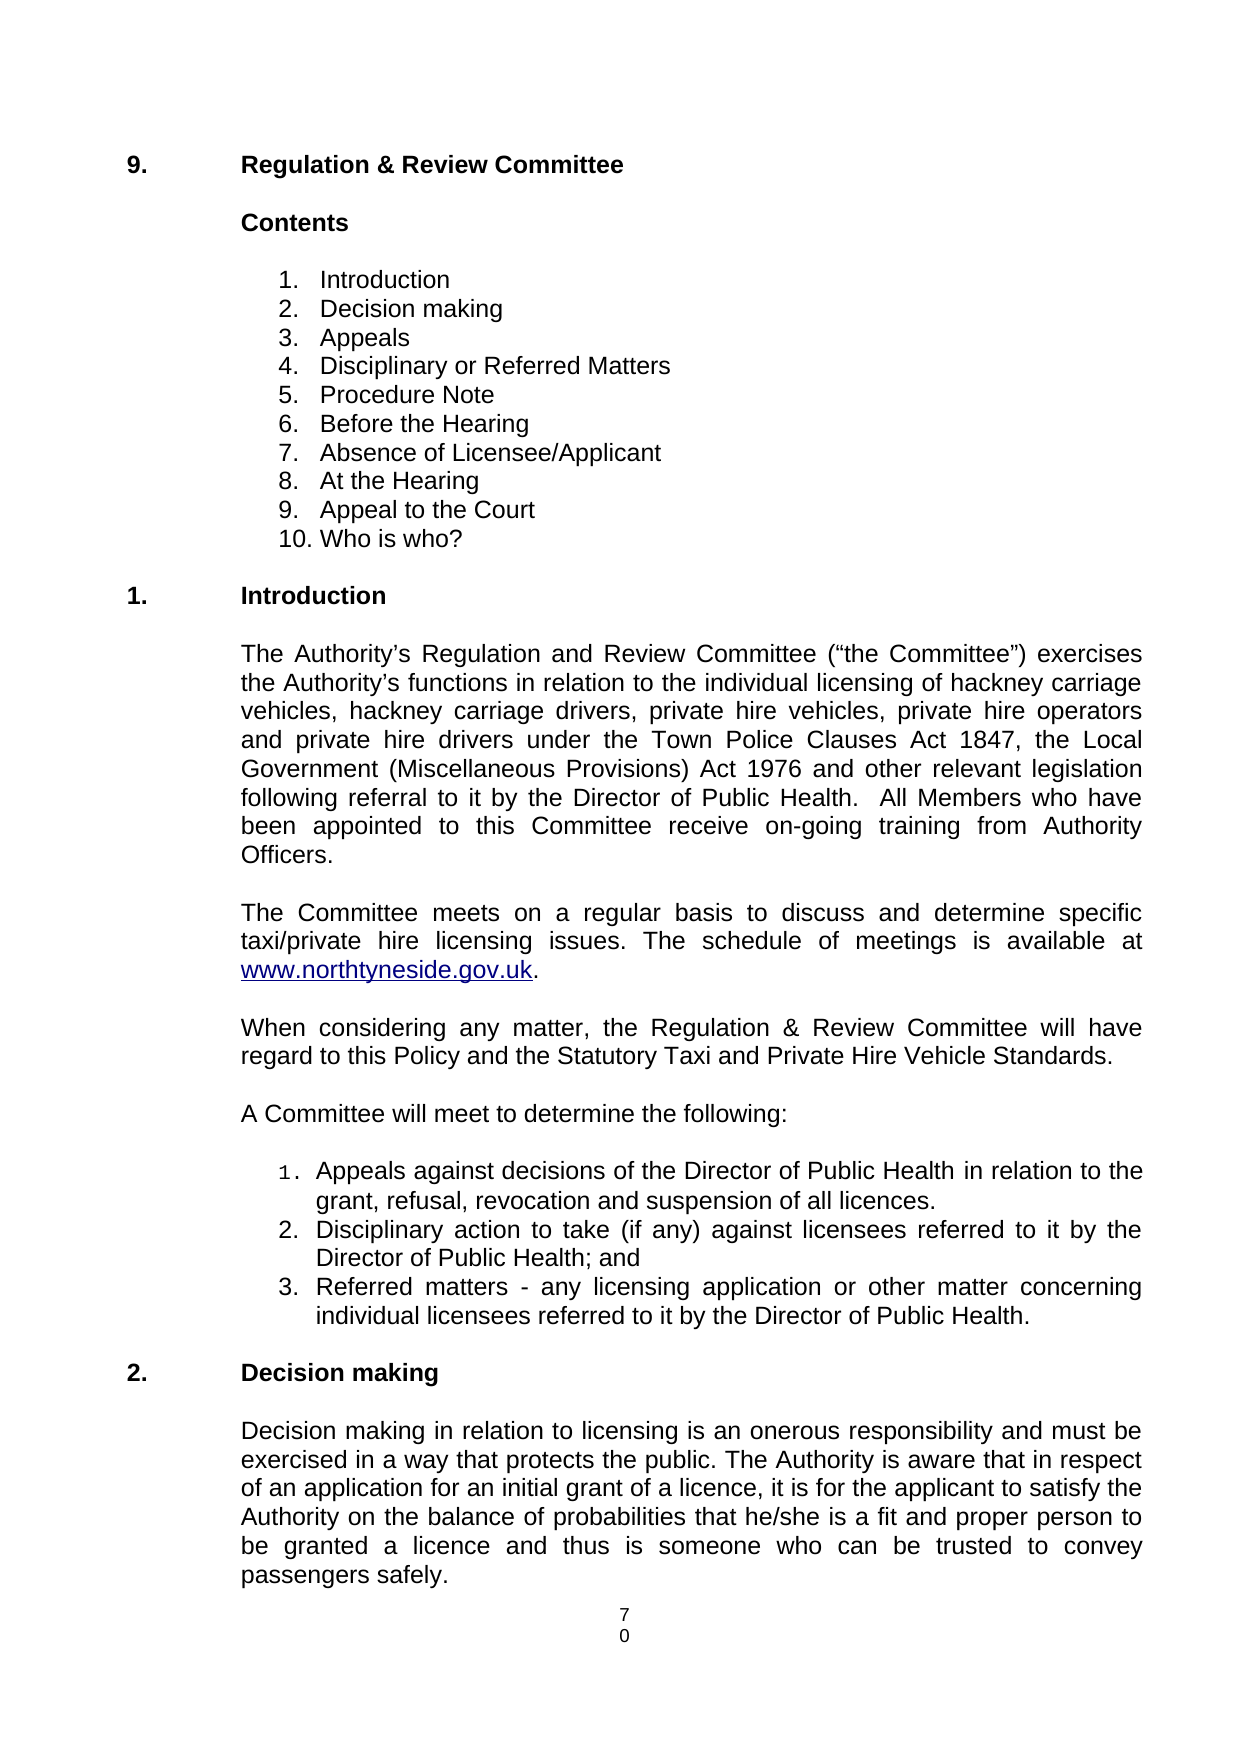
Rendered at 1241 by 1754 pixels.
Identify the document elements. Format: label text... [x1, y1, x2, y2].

table_cell 7. Absence of Licensee/Applicant [229, 438, 1155, 466]
table_cell [111, 294, 115, 322]
table_cell [115, 1330, 229, 1358]
table_cell [115, 1416, 229, 1588]
table_cell [111, 179, 115, 207]
table_cell Contents [229, 208, 1155, 236]
table_cell [115, 1070, 229, 1099]
table_cell [115, 351, 229, 380]
table_header [111, 150, 115, 179]
table_cell [229, 236, 1155, 265]
table_cell [111, 639, 115, 869]
table_cell Disciplinary action to take (if any) against licensees referred to it by the Director of Public Health; and [229, 1215, 1155, 1272]
table_cell [229, 553, 1155, 581]
table_cell [115, 1156, 229, 1215]
table_cell A Committee will meet to determine the following: [229, 1099, 1155, 1127]
table_cell [229, 1387, 1155, 1416]
table_cell [115, 466, 229, 495]
table_cell [111, 1272, 115, 1330]
table_cell [229, 1128, 1155, 1156]
table_cell Decision making [229, 1359, 1155, 1387]
table_cell 2. Decision making [229, 294, 1155, 322]
table_cell [111, 581, 115, 610]
table_cell 2. [115, 1359, 229, 1387]
table_cell [111, 1128, 115, 1156]
table_cell [115, 553, 229, 581]
table_cell [111, 1330, 115, 1358]
table_cell [111, 495, 115, 524]
table_cell [115, 323, 229, 351]
table_header 9. [115, 150, 229, 179]
table_cell Introduction [229, 581, 1155, 610]
table_cell [115, 294, 229, 322]
table_cell [111, 380, 115, 409]
table_cell [111, 466, 115, 495]
table_cell [115, 208, 229, 236]
table_cell [229, 984, 1155, 1012]
table_cell [111, 208, 115, 236]
table_cell [111, 265, 115, 294]
table_cell [111, 869, 115, 897]
table_cell [115, 524, 229, 552]
table_cell [115, 438, 229, 466]
table_cell Decision making in relation to licensing is an onerous responsibility and must be exercised in a way that protects the public. The Authority is aware that in respect of an application for an initial grant of a licence, it is for the applicant to satisfy the Authority on the balance of probabilities that he/she is a fit and proper person to be granted a licence and thus is someone who can be trusted to convey passengers safely. [229, 1416, 1155, 1588]
table_cell [111, 409, 115, 437]
table_cell [115, 1128, 229, 1156]
table_cell [111, 1099, 115, 1127]
table_cell [111, 898, 115, 984]
table_cell 4. Disciplinary or Referred Matters [229, 351, 1155, 380]
table_cell The Committee meets on a regular basis to discuss and determine specific taxi/private hire licensing issues. The schedule of meetings is available at www.northtyneside.gov.uk. [229, 898, 1155, 984]
table_cell [229, 610, 1155, 639]
table_cell [115, 1387, 229, 1416]
table_cell [115, 380, 229, 409]
table_cell [115, 409, 229, 437]
table_cell [229, 179, 1155, 207]
table_cell [111, 1156, 115, 1215]
table_cell [111, 438, 115, 466]
table_cell 1. Introduction [229, 265, 1155, 294]
table_cell [115, 898, 229, 984]
table_cell [115, 869, 229, 897]
table_cell 3. Appeals [229, 323, 1155, 351]
table_cell [111, 1070, 115, 1099]
table_cell 9. Appeal to the Court [229, 495, 1155, 524]
table_cell When considering any matter, the Regulation & Review Committee will have regard to this Policy and the Statutory Taxi and Private Hire Vehicle Standards. [229, 1013, 1155, 1070]
table_header Regulation & Review Committee [229, 150, 1155, 179]
table_cell 1. [115, 581, 229, 610]
table_cell [115, 610, 229, 639]
table_cell [229, 1330, 1155, 1358]
table_cell [111, 1387, 115, 1416]
table_cell [115, 179, 229, 207]
table_cell [111, 1416, 115, 1588]
table_cell [115, 1099, 229, 1127]
table_cell 5. Procedure Note [229, 380, 1155, 409]
table_cell [115, 1215, 229, 1272]
table_cell The Authority’s Regulation and Review Committee (“the Committee”) exercises the Authority’s functions in relation to the individual licensing of hackney carriage vehicles, hackney carriage drivers, private hire vehicles, private hire operators and private hire drivers under the Town Police Clauses Act 1847, the Local Government (Miscellaneous Provisions) Act 1976 and other relevant legislation following referral to it by the Director of Public Health. All Members who have been appointed to this Committee receive on-going training from Authority Officers. [229, 639, 1155, 869]
table_cell 6. Before the Hearing [229, 409, 1155, 437]
table_cell Appeals against decisions of the Director of Public Health in relation to the grant, refusal, revocation and suspension of all licences. [229, 1156, 1155, 1215]
table_cell [115, 1272, 229, 1330]
table_cell [111, 524, 115, 552]
table_cell [115, 639, 229, 869]
table_cell [111, 1359, 115, 1387]
table_cell [229, 1070, 1155, 1099]
table_cell [111, 236, 115, 265]
table_cell [111, 351, 115, 380]
table_cell [111, 323, 115, 351]
table_cell 8. At the Hearing [229, 466, 1155, 495]
table_cell [115, 265, 229, 294]
table_cell [115, 236, 229, 265]
table_cell [229, 869, 1155, 897]
table_cell [111, 1013, 115, 1070]
table_cell 10. Who is who? [229, 524, 1155, 552]
table_cell [111, 984, 115, 1012]
table_cell [115, 984, 229, 1012]
table_cell [111, 610, 115, 639]
table_cell [111, 1215, 115, 1272]
table_cell Referred matters - any licensing application or other matter concerning individual licensees referred to it by the Director of Public Health. [229, 1272, 1155, 1330]
table_cell [115, 1013, 229, 1070]
table_cell [111, 553, 115, 581]
table_cell [115, 495, 229, 524]
